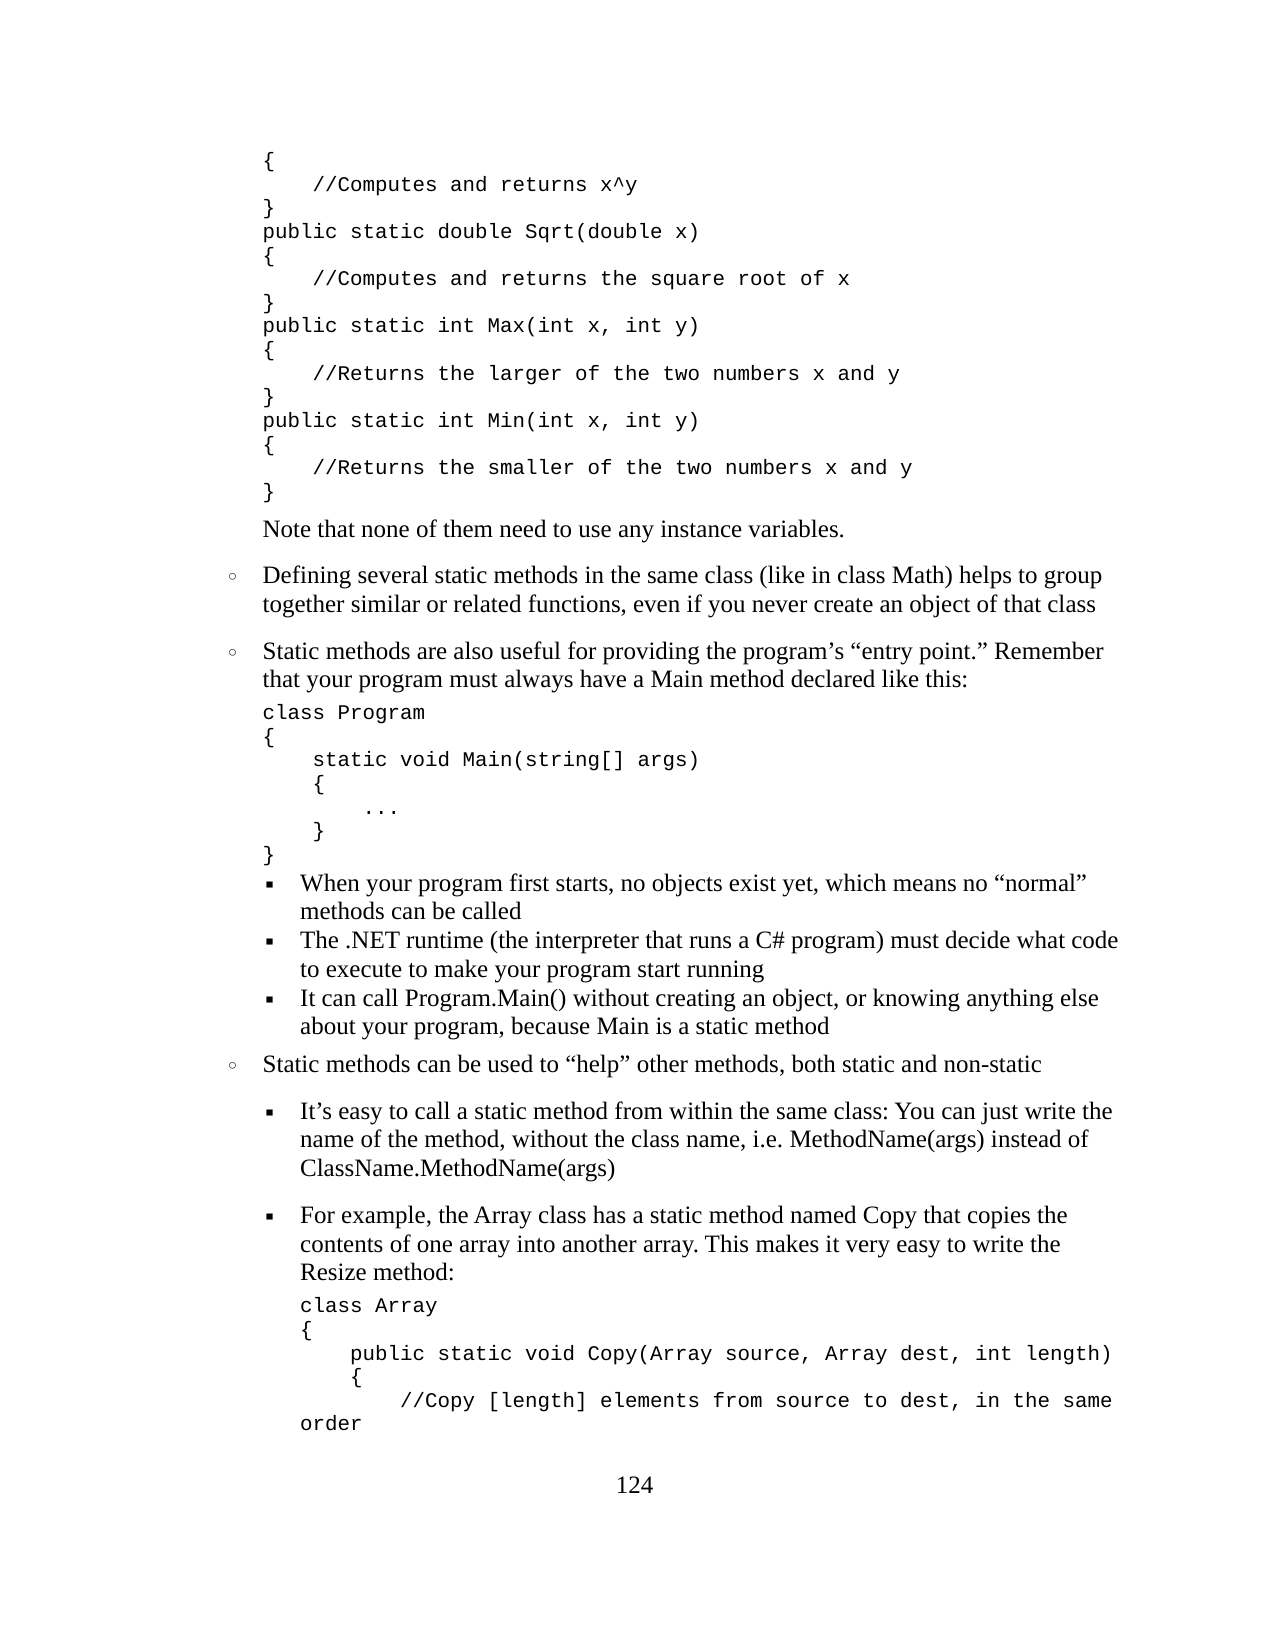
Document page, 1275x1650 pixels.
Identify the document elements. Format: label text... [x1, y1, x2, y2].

list { [225, 434, 1125, 457]
list } [225, 820, 1125, 844]
list { [262, 1319, 1125, 1342]
list public static int Min(int x, int y) [225, 410, 1125, 434]
list When your program first starts, no objects exist yet, which means no “normal” methods can be called [262, 868, 1125, 925]
list //Copy [length] elements from source to dest, in the same order [262, 1390, 1125, 1437]
list } [225, 197, 1125, 221]
list { [225, 244, 1125, 268]
list For example, the Array class has a static method named Copy that copies the contents of one array into another array. This makes it very easy to write the Resize method: [262, 1200, 1125, 1286]
list } [225, 292, 1125, 316]
list //Computes and returns x^y [225, 174, 1125, 197]
list static void Main(string[] args) [225, 749, 1125, 773]
list class Array [262, 1295, 1125, 1319]
list It’s easy to call a static method from within the same class: You can just write the name of the method, without the class name, i.e. MethodName(args) instead of ClassName.MethodName(args) [262, 1096, 1125, 1182]
list { [225, 339, 1125, 363]
list public static void Copy(Array source, Array dest, int length) [262, 1342, 1125, 1366]
list { [225, 150, 1125, 174]
list { [262, 1366, 1125, 1390]
list public static int Max(int x, int y) [225, 316, 1125, 339]
list } [225, 844, 1125, 868]
list { [225, 773, 1125, 797]
list The .NET runtime (the interpreter that runs a C# program) must decide what code to execute to make your program start running [262, 925, 1125, 983]
list ... [225, 797, 1125, 820]
list Static methods are also useful for providing the program’s “entry point.” Remember that your program must always have a Main method declared like this: [225, 636, 1125, 693]
list { [225, 726, 1125, 749]
list Defining several static methods in the same class (like in class Math) helps to group together similar or related functions, even if you never create an object of that class [225, 560, 1125, 618]
list Static methods can be used to “help” other methods, both static and non-static [225, 1049, 1125, 1078]
list It can call Program.Main() without creating an object, or knowing anything else about your program, because Main is a static method [262, 983, 1125, 1040]
list } [225, 481, 1125, 505]
list //Computes and returns the square root of x [225, 268, 1125, 292]
list class Program [225, 702, 1125, 726]
list public static double Sqrt(double x) [225, 221, 1125, 244]
list //Returns the larger of the two numbers x and y [225, 363, 1125, 386]
list //Returns the smaller of the two numbers x and y [225, 457, 1125, 481]
list Note that none of them need to use any instance variables. [225, 514, 1125, 542]
list } [225, 386, 1125, 410]
